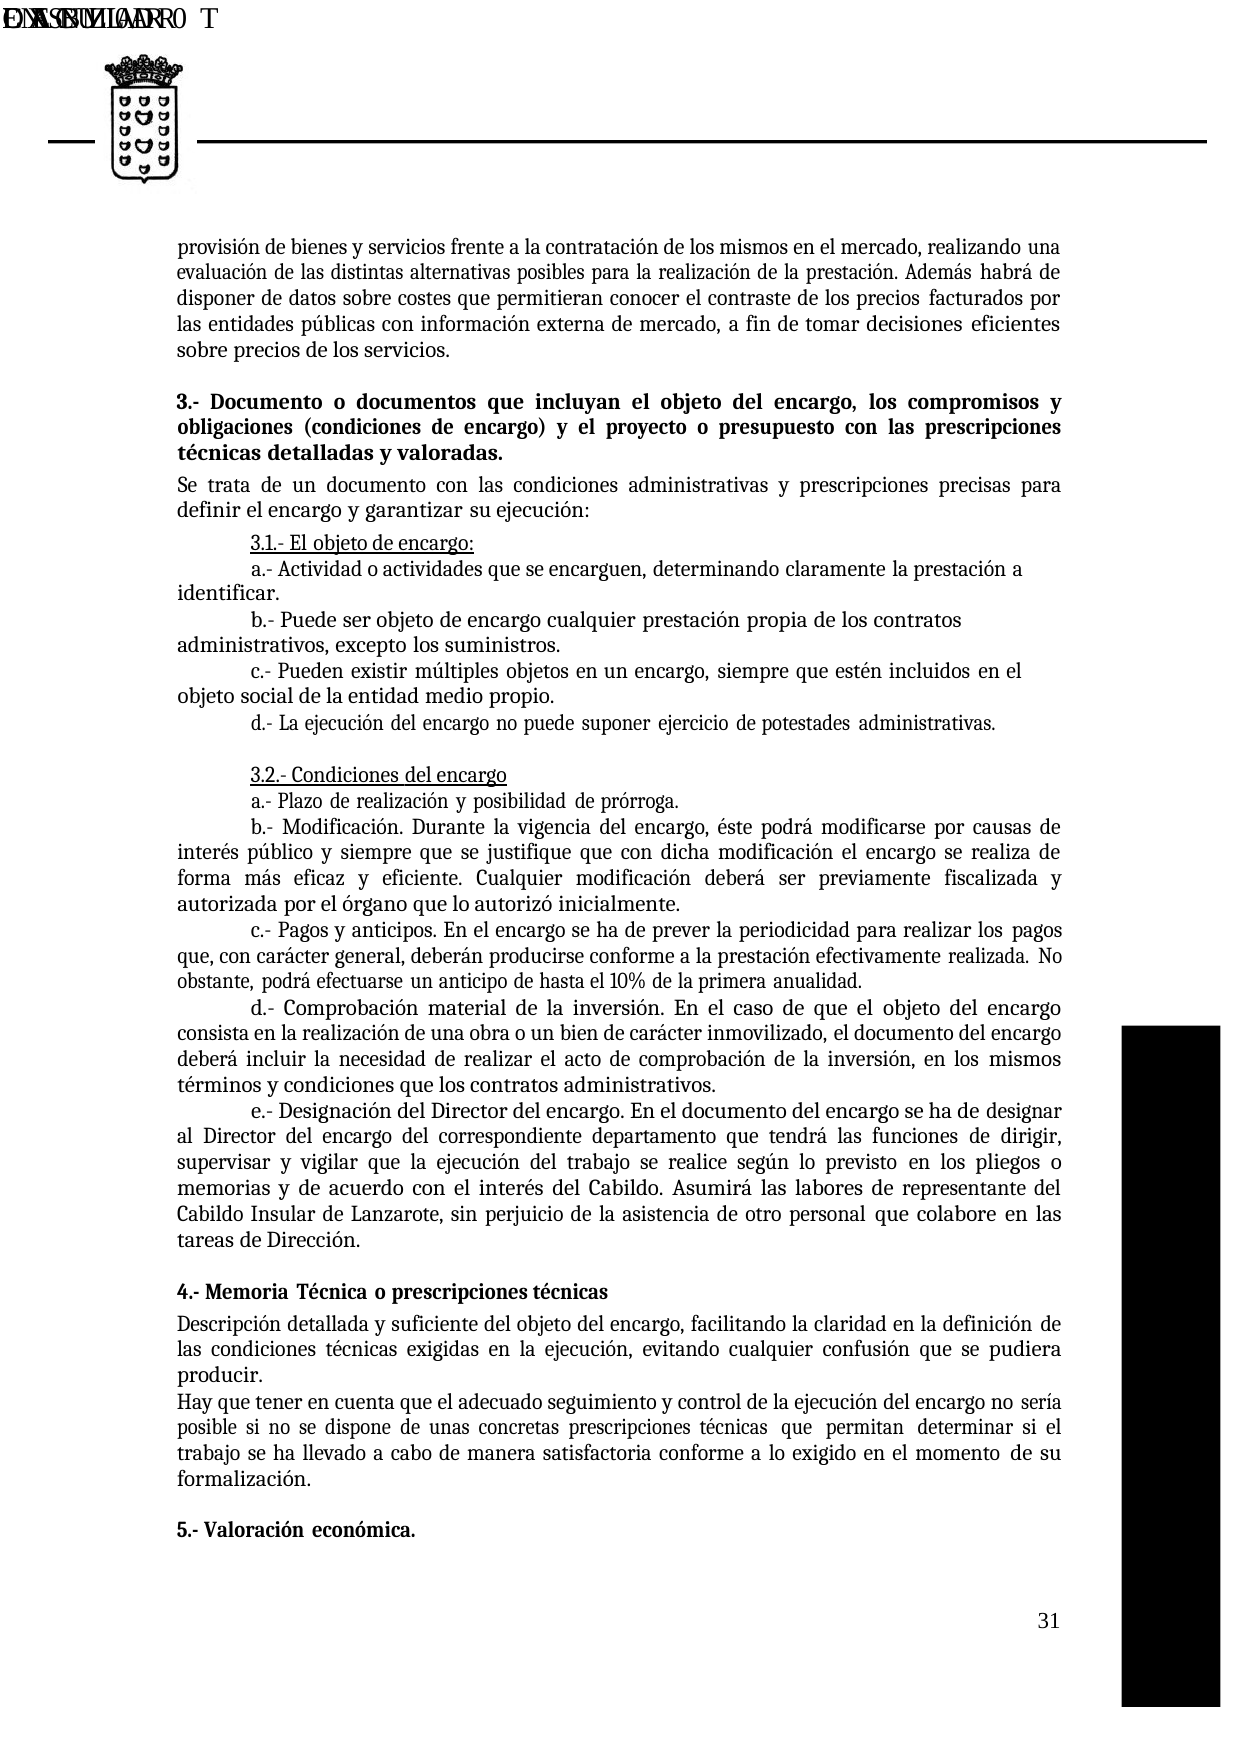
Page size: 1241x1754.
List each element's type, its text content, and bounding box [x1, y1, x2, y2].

picture [95, 38, 197, 194]
text Descripción detallada y suficiente del objeto del encargo, facilitando la claridad en la definición de las condiciones técnicas exigidas en la ejecución, evitando cualquier confusión que se pudiera producir. [177, 1311, 1061, 1388]
text 3.2.- Condiciones del encargo [250, 761, 1230, 788]
text a.- Actividad o actividades que se encarguen, determinando claramente la prestación a identificar. [177, 556, 1074, 606]
text c.- Pagos y anticipos. En el encargo se ha de prever la periodicidad para realizar los pagos que, con carácter general, deberán producirse conforme a la prestación efectivamente realizada. No obstante, podrá efectuarse un anticipo de hasta el 10% de la primera anualidad. [177, 917, 1062, 995]
text e.- Designación del Director del encargo. En el documento del encargo se ha de designar al Director del encargo del correspondiente departamento que tendrá las funciones de dirigir, supervisar y vigilar que la ejecución del trabajo se realice según lo previsto en los pliegos o memorias y de acuerdo con el interés del Cabildo. Asumirá las labores de representante del Cabildo Insular de Lanzarote, sin perjuicio de la asistencia de otro personal que colabore en las tareas de Dirección. [177, 1098, 1062, 1253]
text Se trata de un documento con las condiciones administrativas y prescripciones precisas para definir el encargo y garantizar su ejecución: [177, 472, 1063, 524]
text b.- Puede ser objeto de encargo cualquier prestación propia de los contratos administrativos, excepto los suministros. [177, 606, 1074, 658]
text Hay que tener en cuenta que el adecuado seguimiento y control de la ejecución del encargo no sería posible si no se dispone de unas concretas prescripciones técnicas que permitan determinar si el trabajo se ha llevado a cabo de manera satisfactoria conforme a lo exigido en el momento de su formalización. [177, 1388, 1062, 1492]
text b.- Modificación. Durante la vigencia del encargo, éste podrá modificarse por causas de interés público y siempre que se justifique que con dicha modificación el encargo se realiza de forma más eficaz y eficiente. Cualquier modificación deberá ser previamente fiscalizada y autorizada por el órgano que lo autorizó inicialmente. [177, 814, 1062, 917]
text provisión de bienes y servicios frente a la contratación de los mismos en el mercado, realizando una evaluación de las distintas alternativas posibles para la realización de la prestación. Además habrá de disponer de datos sobre costes que permitieran conocer el contraste de los precios facturados por las entidades públicas con información externa de mercado, a fin de tomar decisiones eficientes sobre precios de los servicios. [177, 234, 1060, 363]
text d.- Comprobación material de la inversión. En el caso de que el objeto del encargo consista en la realización de una obra o un bien de carácter inmovilizado, el documento del encargo deberá incluir la necesidad de realizar el acto de comprobación de la inversión, en los mismos términos y condiciones que los contratos administrativos. [177, 995, 1061, 1098]
text c.- Pueden existir múltiples objetos en un encargo, siempre que estén incluidos en el objeto social de la entidad medio propio. [177, 658, 1074, 709]
text d.- La ejecución del encargo no puede suponer ejercicio de potestades administrativas. [251, 709, 1230, 736]
text a.- Plazo de realización y posibilidad de prórroga. [251, 788, 1230, 814]
subtitle 4.- Memoria Técnica o prescripciones técnicas [177, 1279, 1121, 1305]
text 3.1.- El objeto de encargo: [250, 529, 1230, 556]
subtitle 5.- Valoración económica. [177, 1517, 1121, 1543]
subtitle 3.- Documento o documentos que incluyan el objeto del encargo, los compromisos y obligaciones (condiciones de encargo) y el proyecto o presupuesto con las prescripciones técnicas detalladas y valoradas. [176, 389, 1062, 466]
